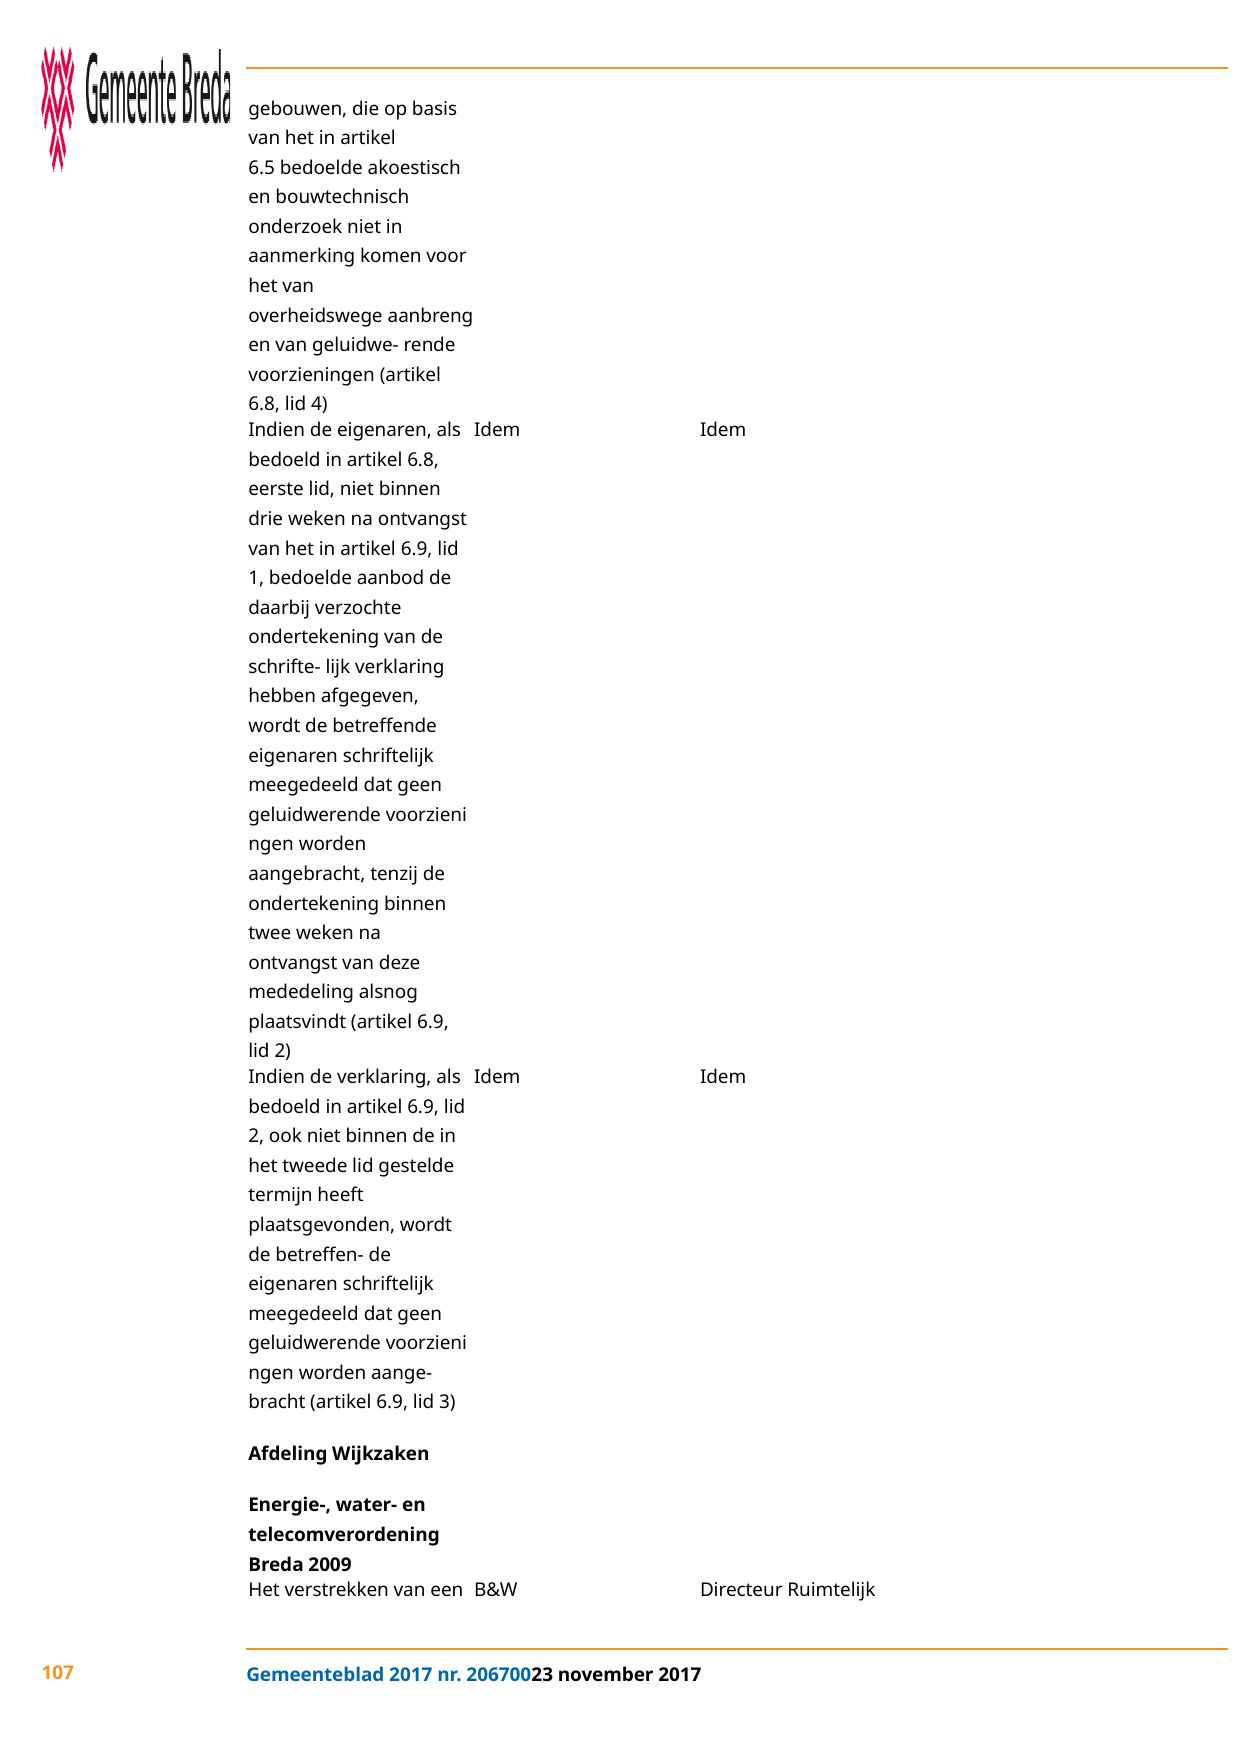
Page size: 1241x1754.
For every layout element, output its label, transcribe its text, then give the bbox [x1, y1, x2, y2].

table_cell Indien de eigenaren, als bedoeld in artikel 6.8, eerste lid, niet binnen drie weken na ontvangst van het in artikel 6.9, lid 1, bedoelde aanbod de daarbij verzochte ondertekening van de schrifte- lijk verklaring hebben afgegeven, wordt de betreffende eigenaren schriftelijk meegedeeld dat geen geluidwerende voorzieningen worden aangebracht, tenzij de ondertekening binnen twee weken na ontvangst van deze mededeling alsnog plaatsvindt (artikel 6.9, lid 2) [248, 416, 474, 1063]
table_cell Idem [700, 416, 926, 1063]
table_cell [926, 1415, 1152, 1440]
table_cell Idem [474, 1063, 700, 1414]
table_cell [926, 1466, 1152, 1492]
table_cell Afdeling Wijkzaken [248, 1440, 474, 1466]
table_cell [700, 1415, 926, 1440]
table_cell [926, 1063, 1152, 1414]
table_cell [926, 1440, 1152, 1466]
table_cell Directeur Ruimtelijk [700, 1577, 926, 1602]
table_cell Het verstrekken van een [248, 1577, 474, 1602]
table_cell B&W [474, 1577, 700, 1602]
picture [41, 47, 231, 172]
table_cell [474, 1415, 700, 1440]
table_cell [474, 95, 700, 416]
table_cell [926, 95, 1152, 416]
table_cell [926, 1577, 1152, 1602]
table_cell [248, 1466, 474, 1492]
table_cell [474, 1440, 700, 1466]
table_cell [926, 416, 1152, 1063]
table_cell Idem [474, 416, 700, 1063]
table_cell [248, 1415, 474, 1440]
table_cell [700, 1466, 926, 1492]
table_cell gebouwen, die op basis van het in artikel 6.5 bedoelde akoestisch en bouwtechnisch onderzoek niet in aanmerking komen voor het van overheidswege aanbrengen van geluidwe- rende voorzieningen (artikel 6.8, lid 4) [248, 95, 474, 416]
table_cell Idem [700, 1063, 926, 1414]
table_cell [700, 95, 926, 416]
table_cell Indien de verklaring, als bedoeld in artikel 6.9, lid 2, ook niet binnen de in het tweede lid gestelde termijn heeft plaatsgevonden, wordt de betreffen- de eigenaren schriftelijk meegedeeld dat geen geluidwerende voorzieningen worden aange- bracht (artikel 6.9, lid 3) [248, 1063, 474, 1414]
table_cell Energie-, water- en telecomverordening Breda 2009 [248, 1492, 474, 1577]
table_cell [700, 1440, 926, 1466]
table_cell [474, 1466, 700, 1492]
